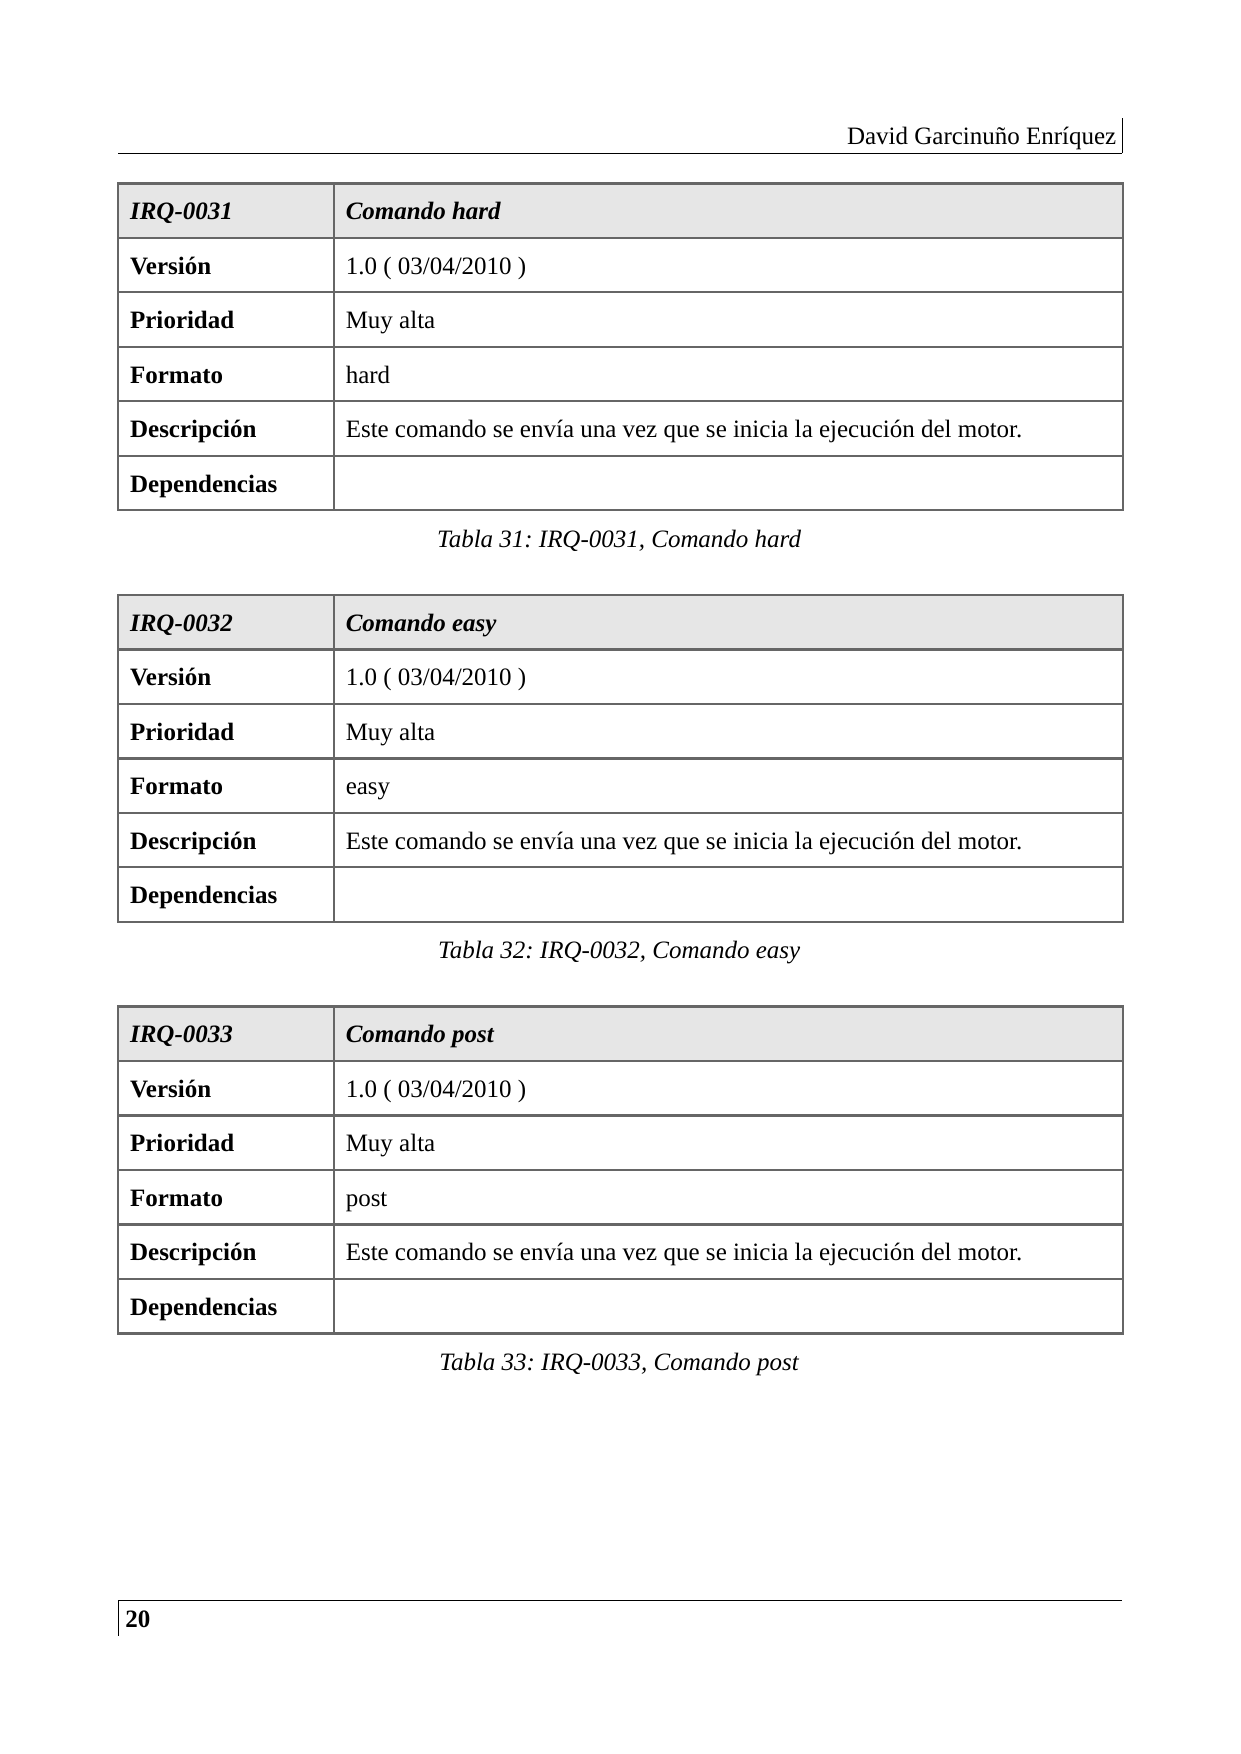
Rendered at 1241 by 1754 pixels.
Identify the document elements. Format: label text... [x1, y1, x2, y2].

table_cell [335, 868, 1122, 921]
table_cell Prioridad [119, 293, 333, 346]
text Tabla 32: IRQ-0032, Comando easy [118, 935, 1122, 964]
table_cell Versión [119, 1062, 333, 1114]
table_cell [335, 1280, 1122, 1332]
table_cell 1.0 ( 03/04/2010 ) [335, 1062, 1122, 1114]
table_cell Versión [119, 239, 333, 291]
table_cell Prioridad [119, 705, 333, 757]
table_cell hard [335, 348, 1122, 400]
table_header IRQ-0031 [119, 185, 333, 237]
table_header IRQ-0032 [119, 596, 333, 648]
text Tabla 31: IRQ-0031, Comando hard [118, 524, 1122, 553]
table_cell Descripción [119, 814, 333, 866]
table_cell Dependencias [119, 868, 333, 921]
table_cell Descripción [119, 1226, 333, 1278]
table_header IRQ-0033 [119, 1008, 333, 1060]
table_cell 1.0 ( 03/04/2010 ) [335, 239, 1122, 291]
table_cell [335, 457, 1122, 509]
table_cell Este comando se envía una vez que se inicia la ejecución del motor. [335, 1226, 1122, 1278]
table_cell Muy alta [335, 1117, 1122, 1169]
table_cell Formato [119, 760, 333, 812]
table_header Comando hard [335, 185, 1122, 237]
table_cell Descripción [119, 402, 333, 455]
table_cell Versión [119, 651, 333, 703]
table_cell Prioridad [119, 1117, 333, 1169]
table_cell Muy alta [335, 705, 1122, 757]
table_cell post [335, 1171, 1122, 1223]
table_cell easy [335, 760, 1122, 812]
table_cell Dependencias [119, 457, 333, 509]
text Tabla 33: IRQ-0033, Comando post [118, 1347, 1122, 1376]
table_cell Este comando se envía una vez que se inicia la ejecución del motor. [335, 814, 1122, 866]
table_cell Este comando se envía una vez que se inicia la ejecución del motor. [335, 402, 1122, 455]
table_cell Dependencias [119, 1280, 333, 1332]
table_cell Formato [119, 348, 333, 400]
table_header Comando easy [335, 596, 1122, 648]
table_cell Formato [119, 1171, 333, 1223]
table_cell 1.0 ( 03/04/2010 ) [335, 651, 1122, 703]
table_header Comando post [335, 1008, 1122, 1060]
table_cell Muy alta [335, 293, 1122, 346]
